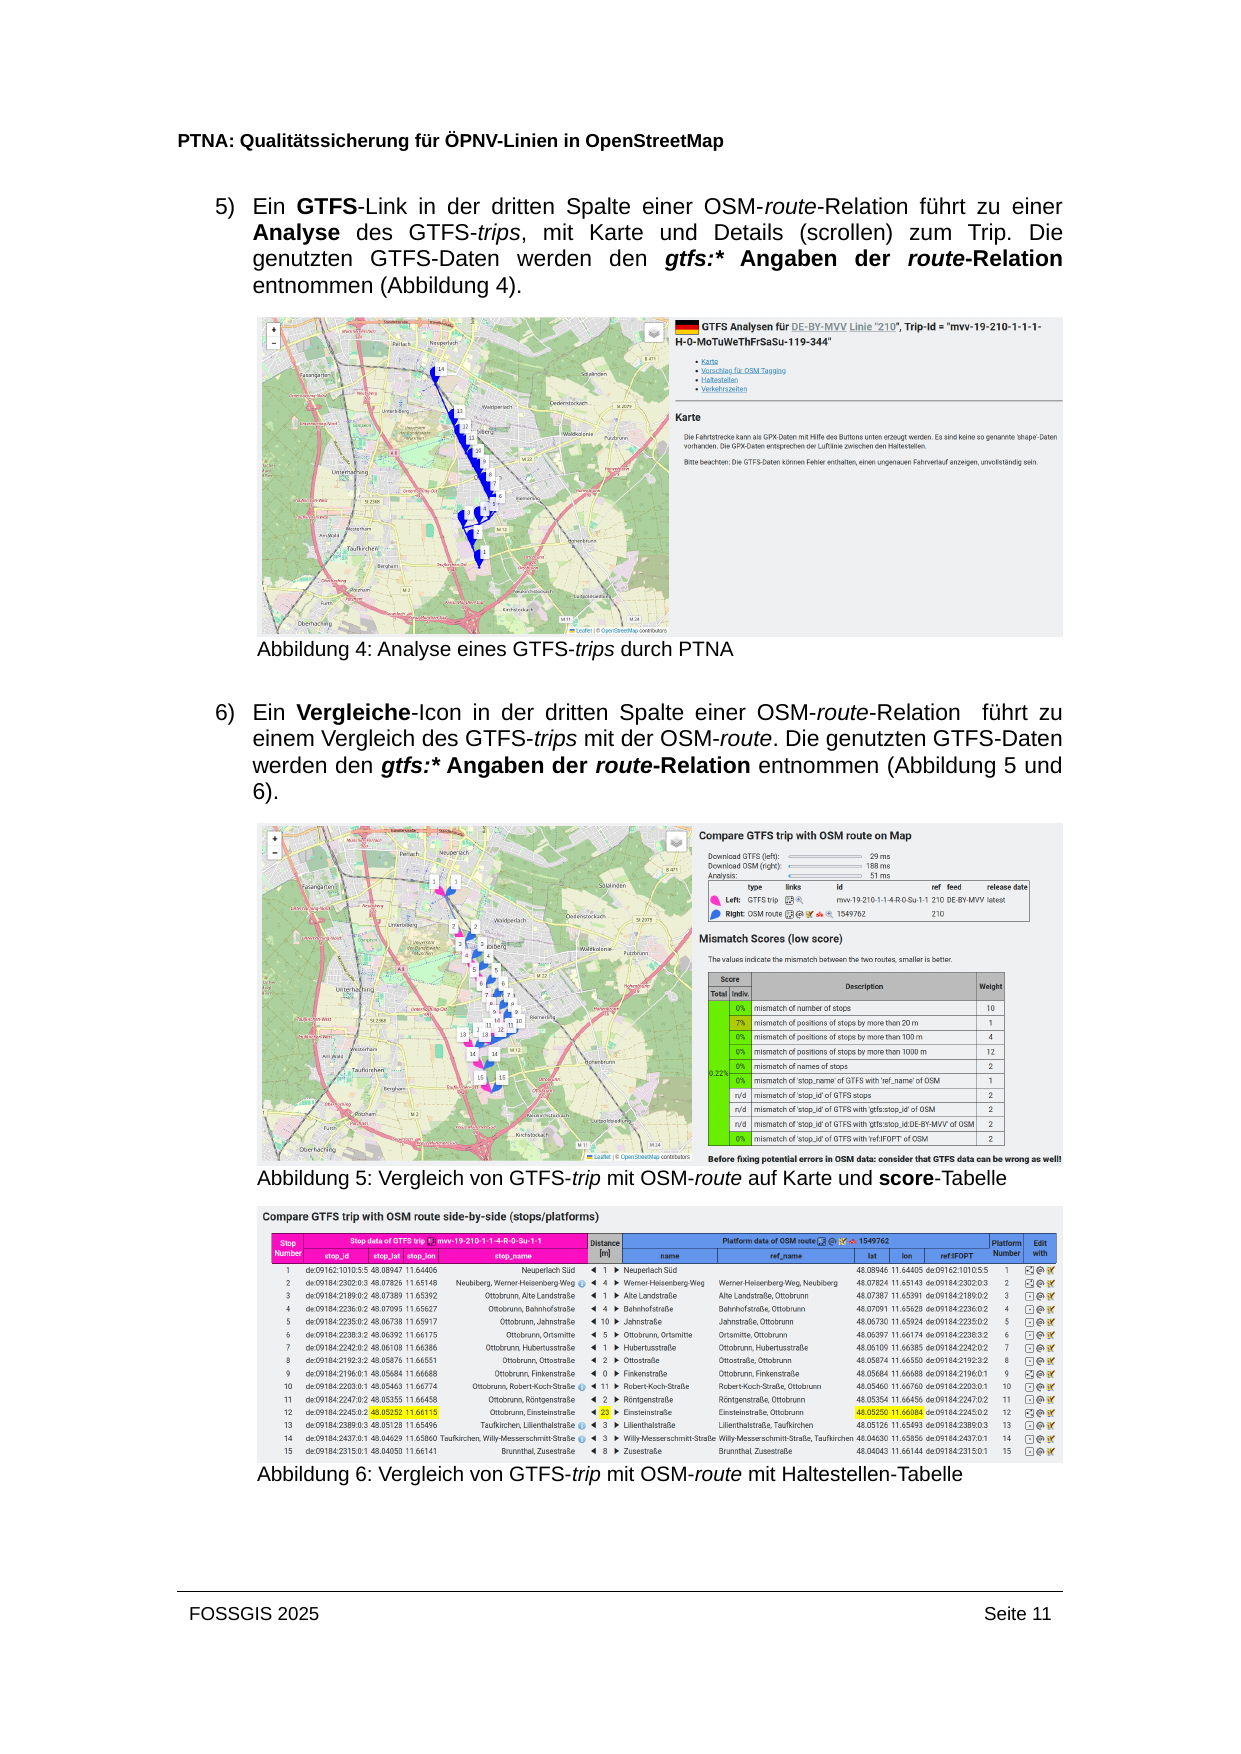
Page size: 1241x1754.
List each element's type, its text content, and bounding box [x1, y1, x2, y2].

picture [256, 317, 1063, 637]
list Abbildung 5: Vergleich von GTFS-trip mit OSM-route auf Karte und score-Tabelle [257, 1166, 1063, 1189]
list Ein Vergleiche-Icon in der dritten Spalte einer OSM-route-Relation führt zu einem Vergleich des GTFS-trips mit der OSM-route. Die genutzten GTFS-Daten werden den gtfs:* Angaben der route-Relation entnommen (Abbildung 5 und 6). [215, 699, 1063, 804]
list [257, 305, 1063, 317]
list Abbildung 4: Analyse eines GTFS-trips durch PTNA [257, 637, 1063, 661]
text Abbildung 6: Vergleich von GTFS-trip mit OSM-route mit Haltestellen-Tabelle [257, 1463, 1063, 1486]
picture [256, 1206, 1063, 1463]
picture [256, 823, 1063, 1166]
list [257, 811, 1063, 823]
list Ein GTFS-Link in der dritten Spalte einer OSM-route-Relation führt zu einer Analyse des GTFS-trips, mit Karte und Details (scrollen) zum Trip. Die genutzten GTFS-Daten werden den gtfs:* Angaben der route-Relation entnommen (Abbildung 4). [215, 193, 1063, 298]
